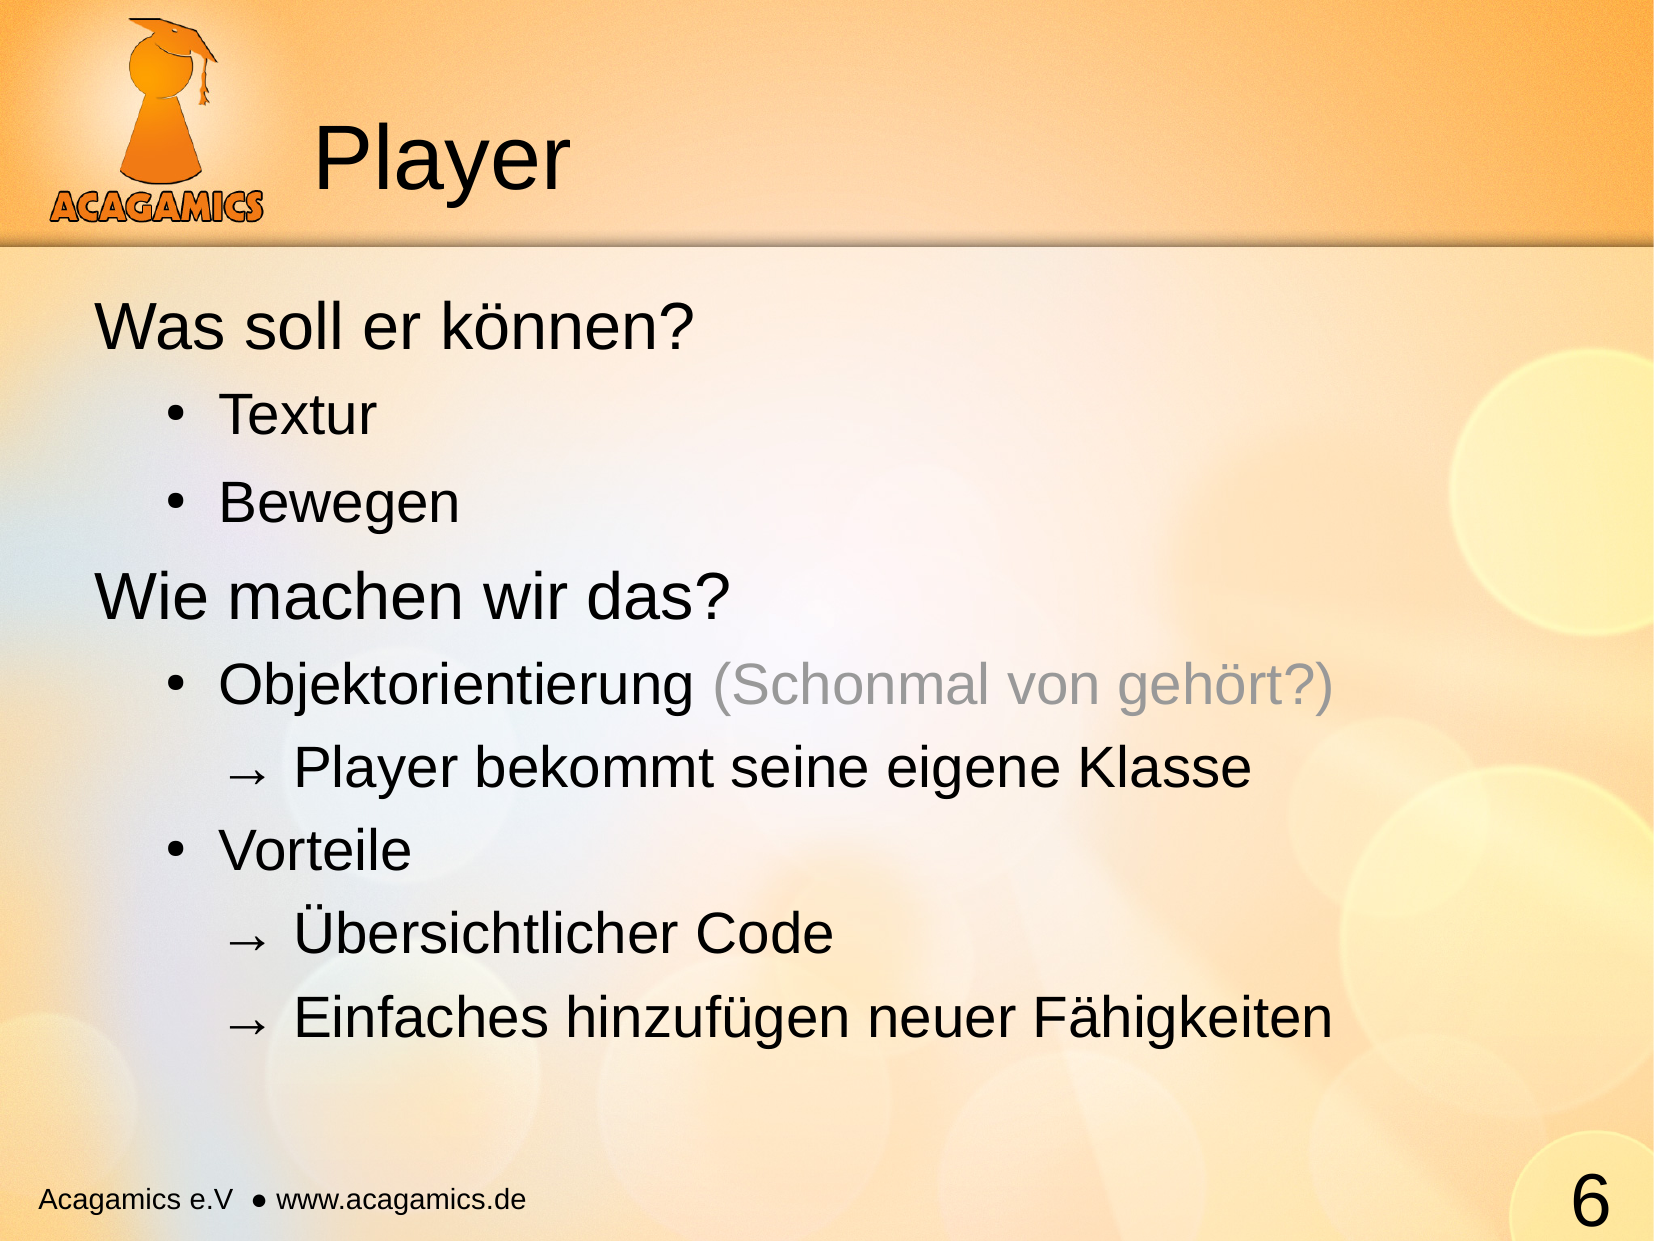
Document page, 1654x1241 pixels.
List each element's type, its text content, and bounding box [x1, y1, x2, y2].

picture [0, 0, 1654, 1241]
text_box [1517, 1151, 1654, 1241]
list Was soll er können? Textur Bewegen Wie machen wir das? Objektorientierung (Schonmal von gehört?) → Player bekommt seine eigene Klasse Vorteile → Übersichtlicher Code → Einfaches hinzufügen neuer Fähigkeiten [76, 288, 1565, 1152]
title Player [82, 49, 1571, 257]
